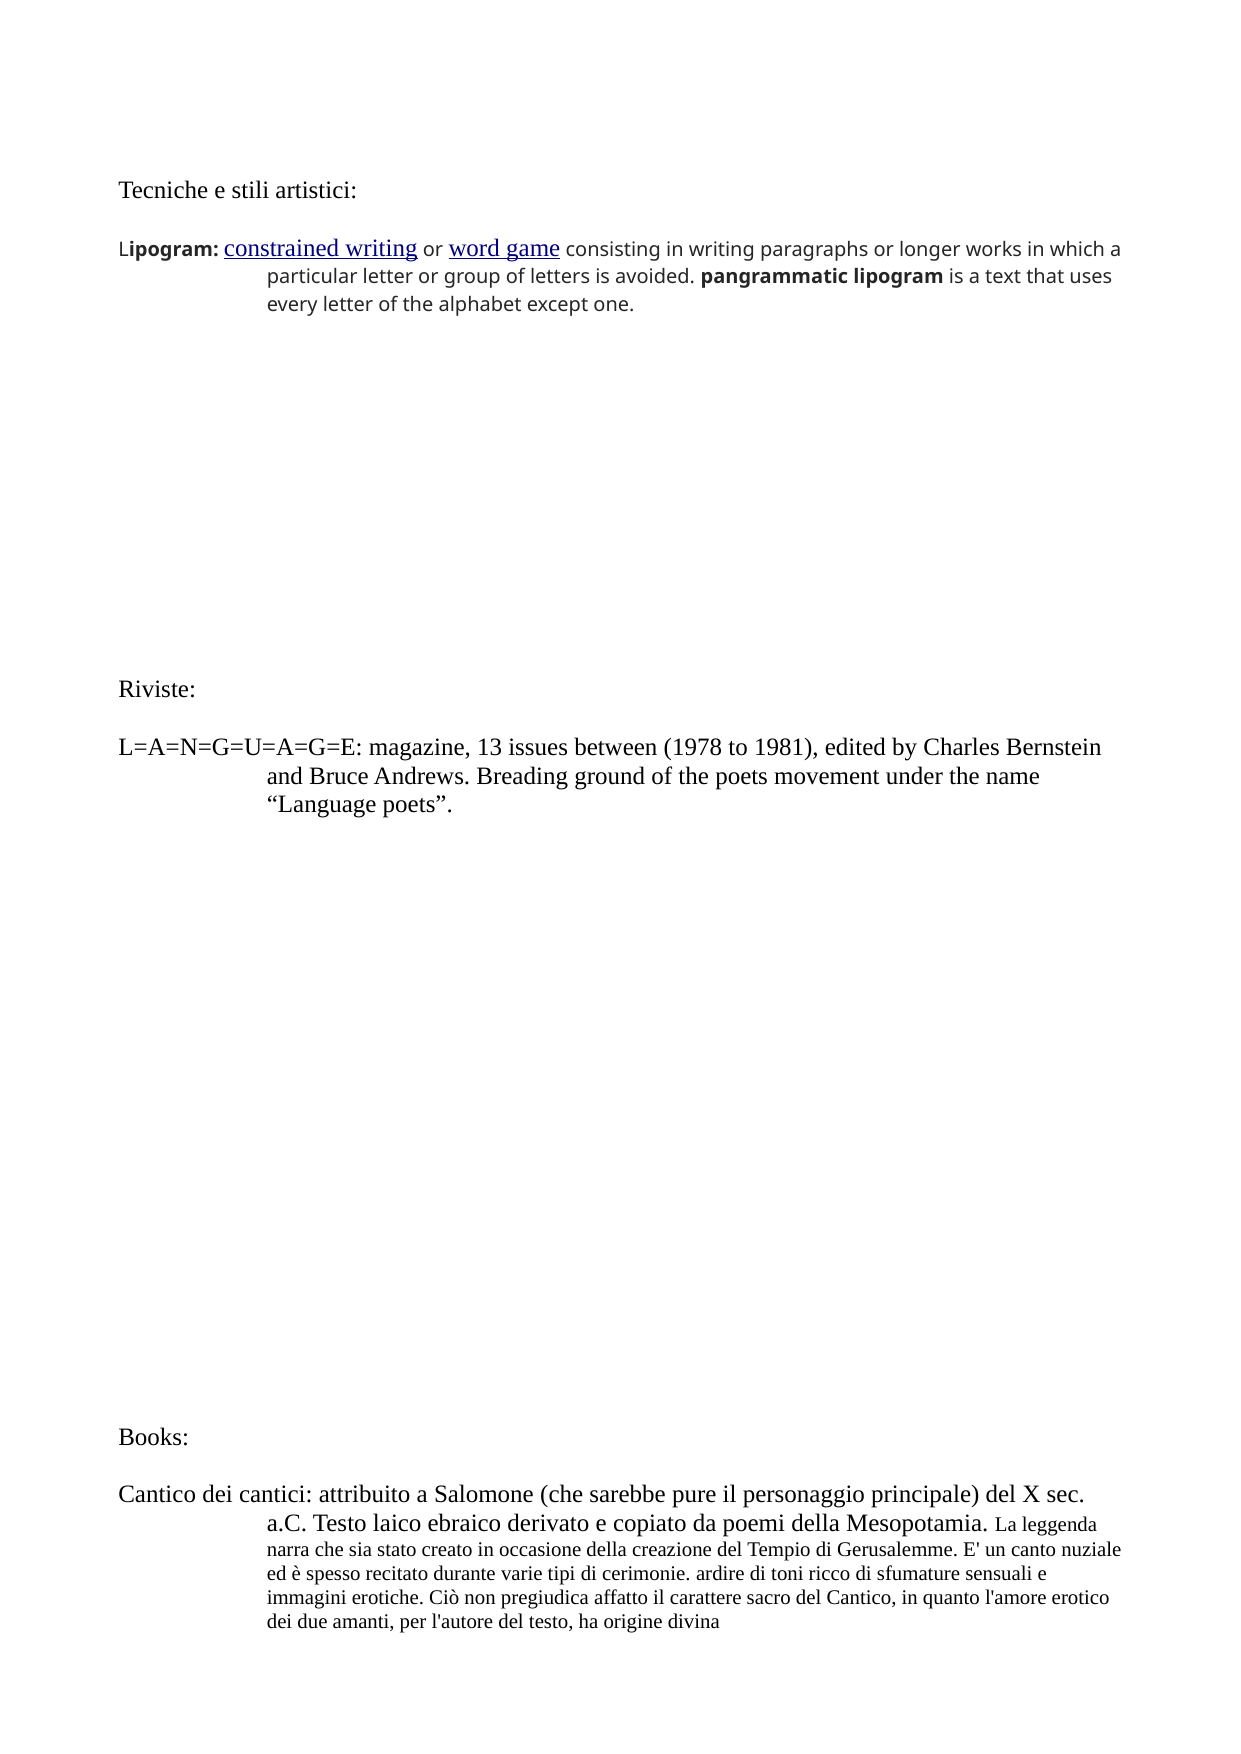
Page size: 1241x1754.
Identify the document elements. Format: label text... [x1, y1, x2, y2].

text Riviste: [118, 674, 1122, 703]
text L=A=N=G=U=A=G=E: magazine, 13 issues between (1978 to 1981), edited by Charles Bernstein and Bruce Andrews. Breading ground of the poets movement under the name “Language poets”. [118, 732, 1122, 818]
text Tecniche e stili artistici: [118, 176, 1122, 204]
text Books: [118, 1422, 1122, 1451]
text Lipogram: constrained writing or word game consisting in writing paragraphs or longer works in which a particular letter or group of letters is avoided. pangrammatic lipogram is a text that uses every letter of the alphabet except one. [118, 233, 1122, 317]
text Cantico dei cantici: attribuito a Salomone (che sarebbe pure il personaggio principale) del X sec. a.C. Testo laico ebraico derivato e copiato da poemi della Mesopotamia. La leggenda narra che sia stato creato in occasione della creazione del Tempio di Gerusalemme. E' un canto nuziale ed è spesso recitato durante varie tipi di cerimonie. ardire di toni ricco di sfumature sensuali e immagini erotiche. Ciò non pregiudica affatto il carattere sacro del Cantico, in quanto l'amore erotico dei due amanti, per l'autore del testo, ha origine divina [118, 1479, 1122, 1633]
